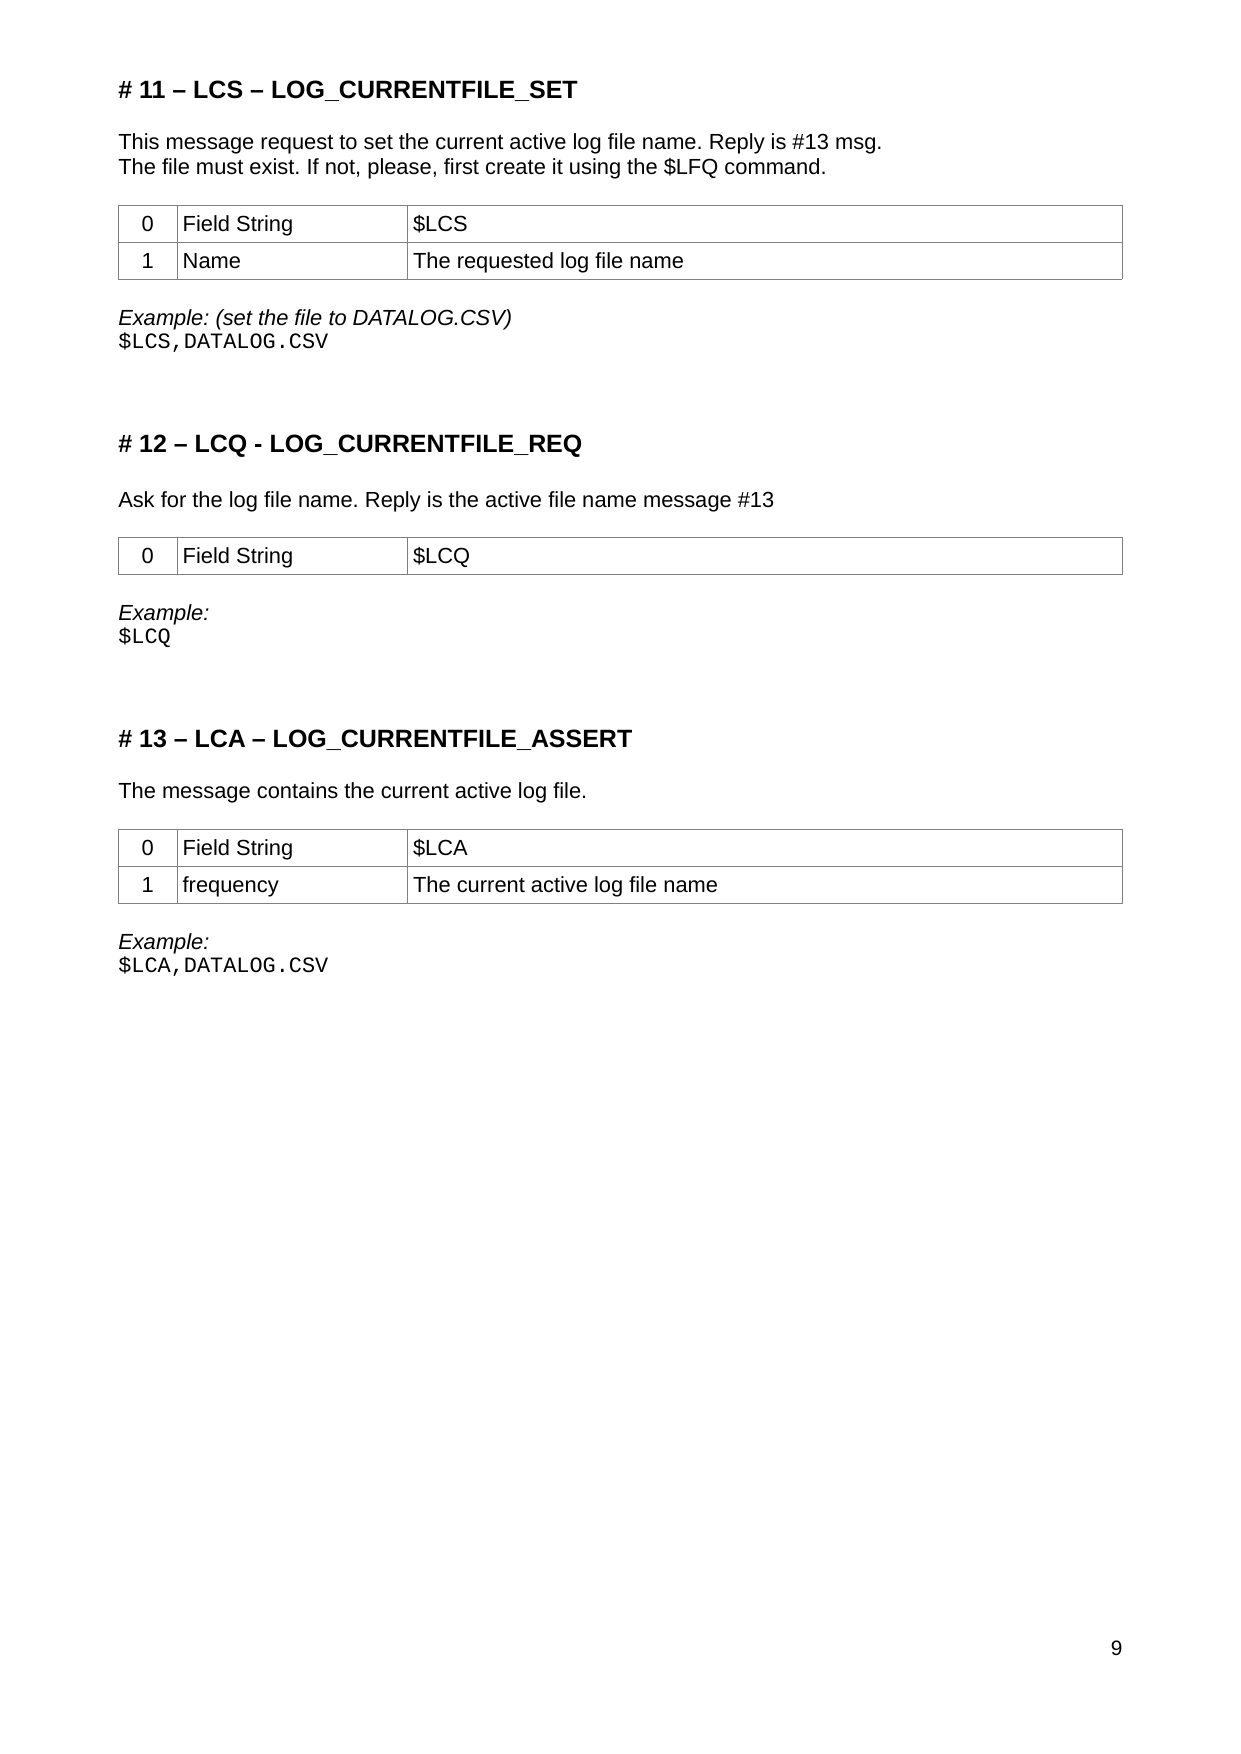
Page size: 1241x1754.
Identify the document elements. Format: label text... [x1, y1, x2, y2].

text # 13 – LCA – LOG_CURRENTFILE_ASSERT [118, 724, 1122, 753]
table_header 0 [119, 206, 177, 242]
table_header Field String [178, 830, 407, 866]
text The file must exist. If not, please, first create it using the $LFQ command. [118, 154, 1122, 179]
table_header $LCS [408, 206, 1122, 242]
table_header $LCQ [408, 538, 1122, 574]
table_header $LCA [408, 830, 1122, 866]
table_cell 1 [119, 243, 177, 279]
text Example: (set the file to DATALOG.CSV) [118, 305, 1122, 330]
text $LCA,DATALOG.CSV [118, 954, 1122, 979]
table_cell The requested log file name [408, 243, 1122, 279]
table_cell frequency [178, 867, 407, 903]
table_cell The current active log file name [408, 867, 1122, 903]
text Example: [118, 929, 1122, 954]
table_header Field String [178, 206, 407, 242]
text Ask for the log file name. Reply is the active file name message #13 [118, 487, 1122, 512]
text # 11 – LCS – LOG_CURRENTFILE_SET [118, 75, 1122, 104]
table_cell 1 [119, 867, 177, 903]
table_header 0 [119, 538, 177, 574]
text The message contains the current active log file. [118, 778, 1122, 803]
table_cell Name [178, 243, 407, 279]
text This message request to set the current active log file name. Reply is #13 msg. [118, 129, 1122, 154]
table_header Field String [178, 538, 407, 574]
text $LCS,DATALOG.CSV [118, 330, 1122, 355]
text Example: [118, 600, 1122, 625]
text $LCQ [118, 625, 1122, 650]
text # 12 – LCQ - LOG_CURRENTFILE_REQ [118, 429, 1122, 458]
table_header 0 [119, 830, 177, 866]
